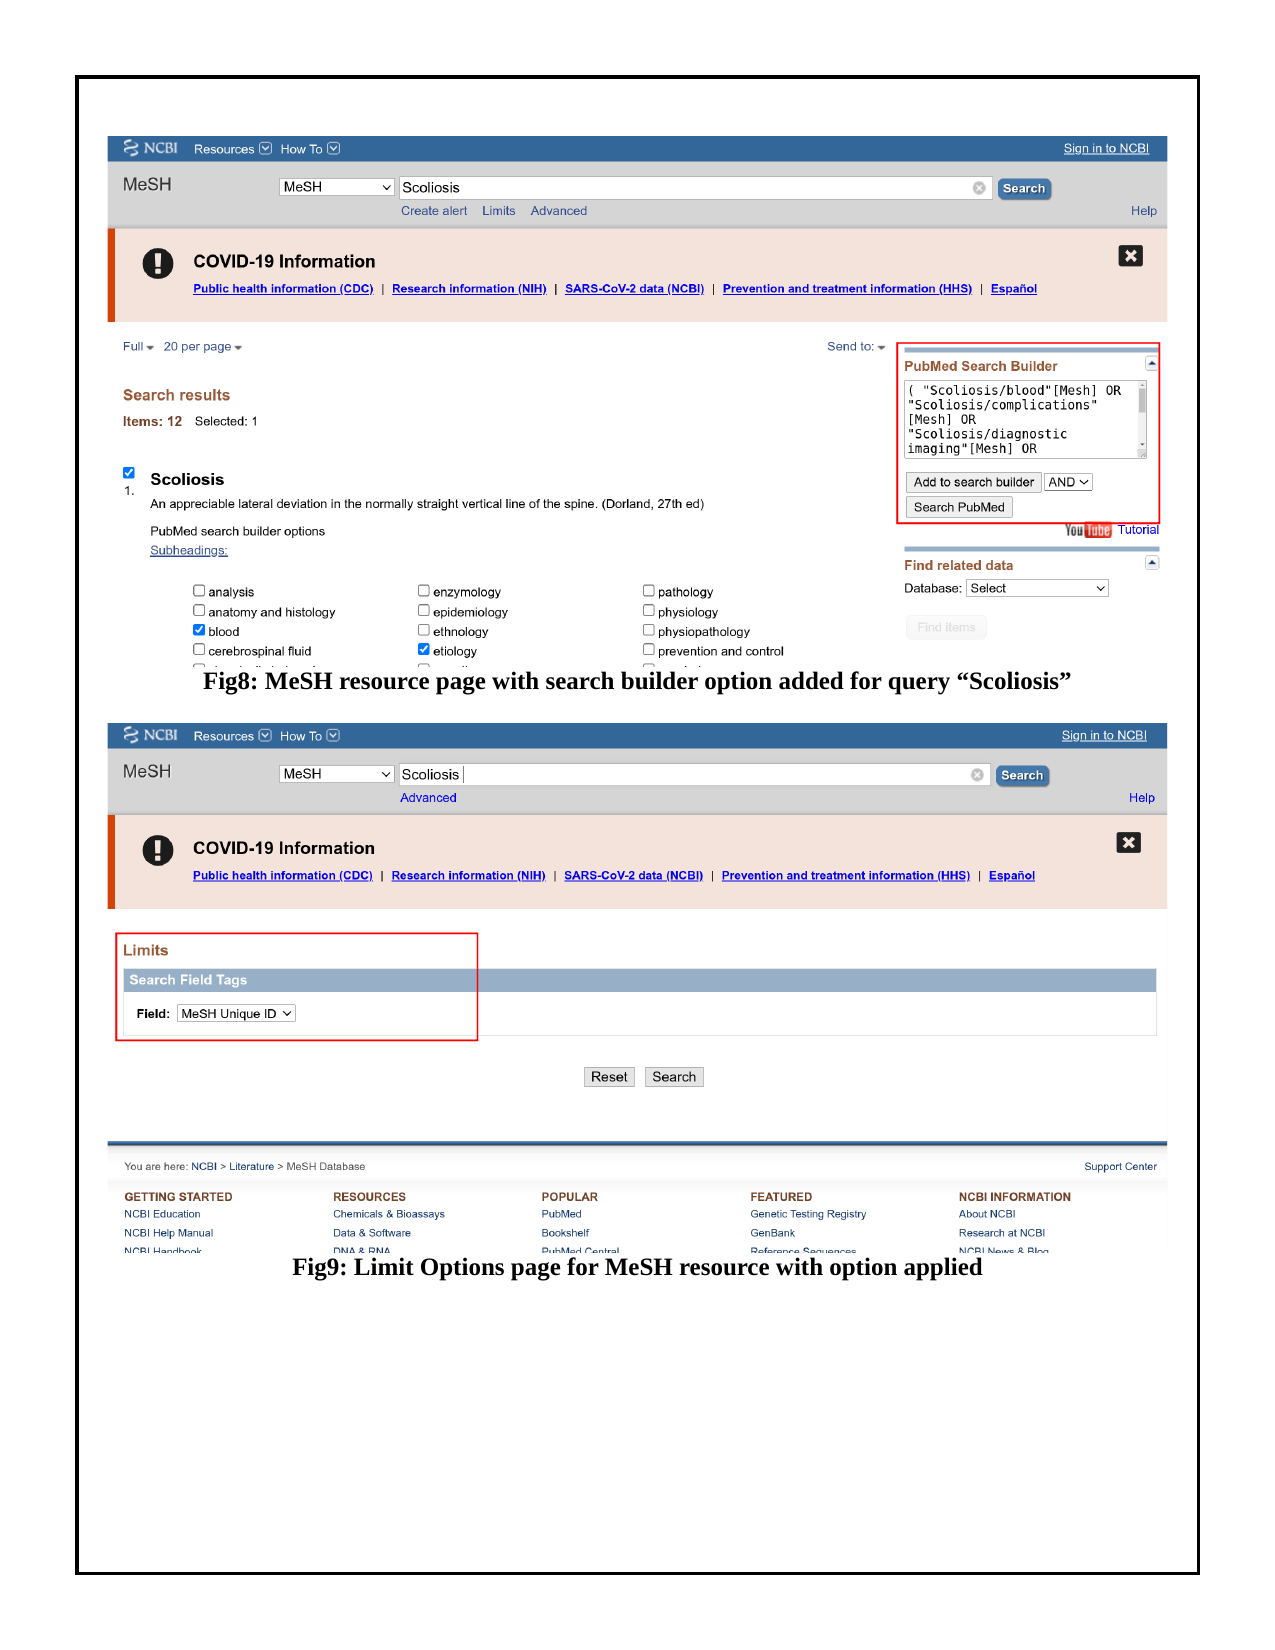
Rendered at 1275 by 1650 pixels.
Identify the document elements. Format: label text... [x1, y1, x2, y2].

picture [107, 136, 1168, 667]
text Fig9: Limit Options page for MeSH resource with option applied [108, 1253, 1167, 1281]
picture [107, 723, 1168, 1253]
text Fig8: MeSH resource page with search builder option added for query “Scoliosis” [108, 667, 1167, 695]
